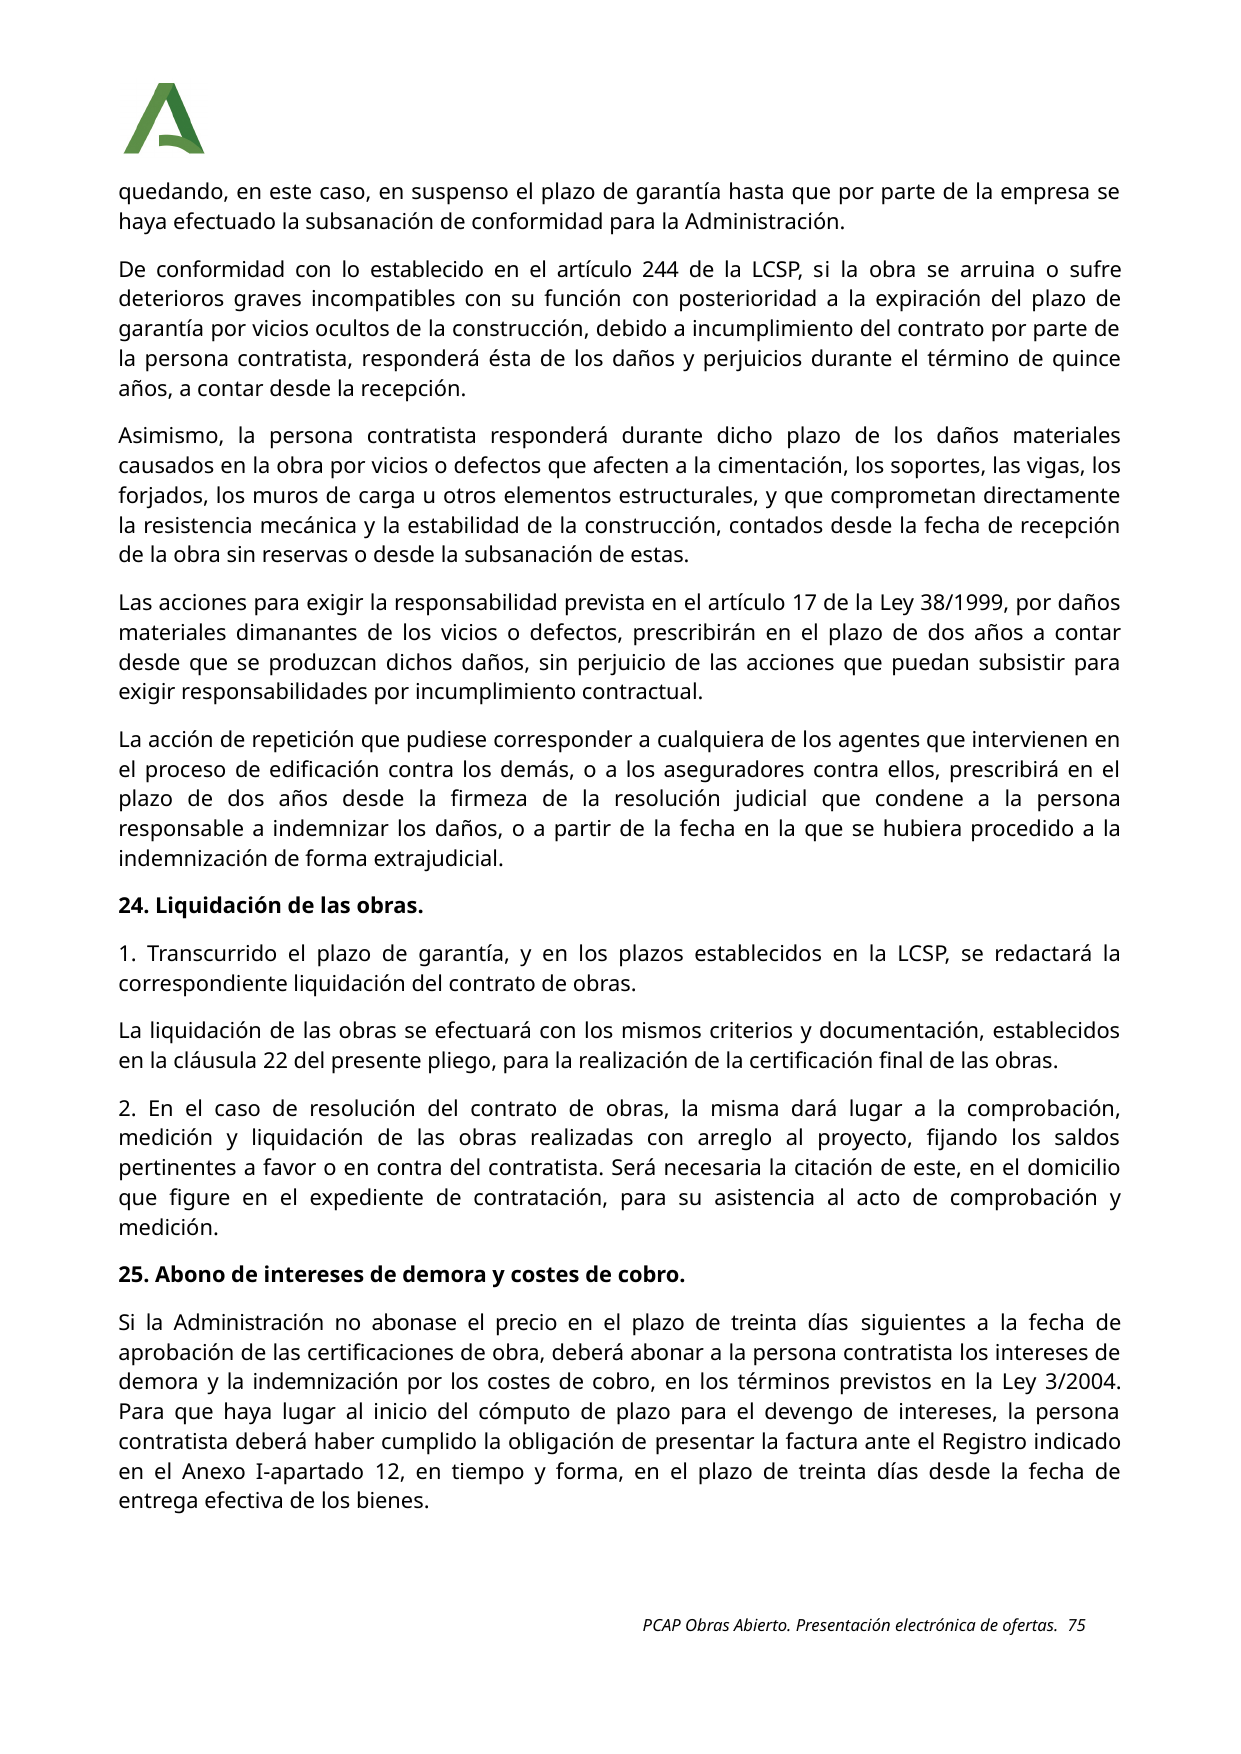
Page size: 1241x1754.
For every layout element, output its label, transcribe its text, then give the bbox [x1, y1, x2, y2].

text Las acciones para exigir la responsabilidad prevista en el artículo 17 de la Ley 38/1999, por daños materiales dimanantes de los vicios o defectos, prescribirán en el plazo de dos años a contar desde que se produzcan dichos daños, sin perjuicio de las acciones que puedan subsistir para exigir responsabilidades por incumplimiento contractual. [118, 587, 1122, 706]
subtitle 24. Liquidación de las obras. [118, 891, 1122, 920]
text Si la Administración no abonase el precio en el plazo de treinta días siguientes a la fecha de aprobación de las certificaciones de obra, deberá abonar a la persona contratista los intereses de demora y la indemnización por los costes de cobro, en los términos previstos en la Ley 3/2004. Para que haya lugar al inicio del cómputo de plazo para el devengo de intereses, la persona contratista deberá haber cumplido la obligación de presentar la factura ante el Registro indicado en el Anexo I-apartado 12, en tiempo y forma, en el plazo de treinta días desde la fecha de entrega efectiva de los bienes. [118, 1307, 1122, 1515]
text La acción de repetición que pudiese corresponder a cualquiera de los agentes que intervienen en el proceso de edificación contra los demás, o a los aseguradores contra ellos, prescribirá en el plazo de dos años desde la firmeza de la resolución judicial que condene a la persona responsable a indemnizar los daños, o a partir de la fecha en la que se hubiera procedido a la indemnización de forma extrajudicial. [118, 724, 1122, 873]
text 1. Transcurrido el plazo de garantía, y en los plazos establecidos en la LCSP, se redactará la correspondiente liquidación del contrato de obras. [118, 938, 1122, 998]
text La liquidación de las obras se efectuará con los mismos criterios y documentación, establecidos en la cláusula 22 del presente pliego, para la realización de la certificación final de las obras. [118, 1015, 1122, 1075]
text De conformidad con lo establecido en el artículo 244 de la LCSP, si la obra se arruina o sufre deterioros graves incompatibles con su función con posterioridad a la expiración del plazo de garantía por vicios ocultos de la construcción, debido a incumplimiento del contrato por parte de la persona contratista, responderá ésta de los daños y perjuicios durante el término de quince años, a contar desde la recepción. [118, 254, 1122, 403]
picture [119, 78, 209, 158]
text Asimismo, la persona contratista responderá durante dicho plazo de los daños materiales causados en la obra por vicios o defectos que afecten a la cimentación, los soportes, las vigas, los forjados, los muros de carga u otros elementos estructurales, y que comprometan directamente la resistencia mecánica y la estabilidad de la construcción, contados desde la fecha de recepción de la obra sin reservas o desde la subsanación de estas. [118, 420, 1122, 569]
text quedando, en este caso, en suspenso el plazo de garantía hasta que por parte de la empresa se haya efectuado la subsanación de conformidad para la Administración. [118, 176, 1122, 236]
subtitle 25. Abono de intereses de demora y costes de cobro. [118, 1259, 1122, 1289]
text 2. En el caso de resolución del contrato de obras, la misma dará lugar a la comprobación, medición y liquidación de las obras realizadas con arreglo al proyecto, fijando los saldos pertinentes a favor o en contra del contratista. Será necesaria la citación de este, en el domicilio que figure en el expediente de contratación, para su asistencia al acto de comprobación y medición. [118, 1093, 1122, 1242]
